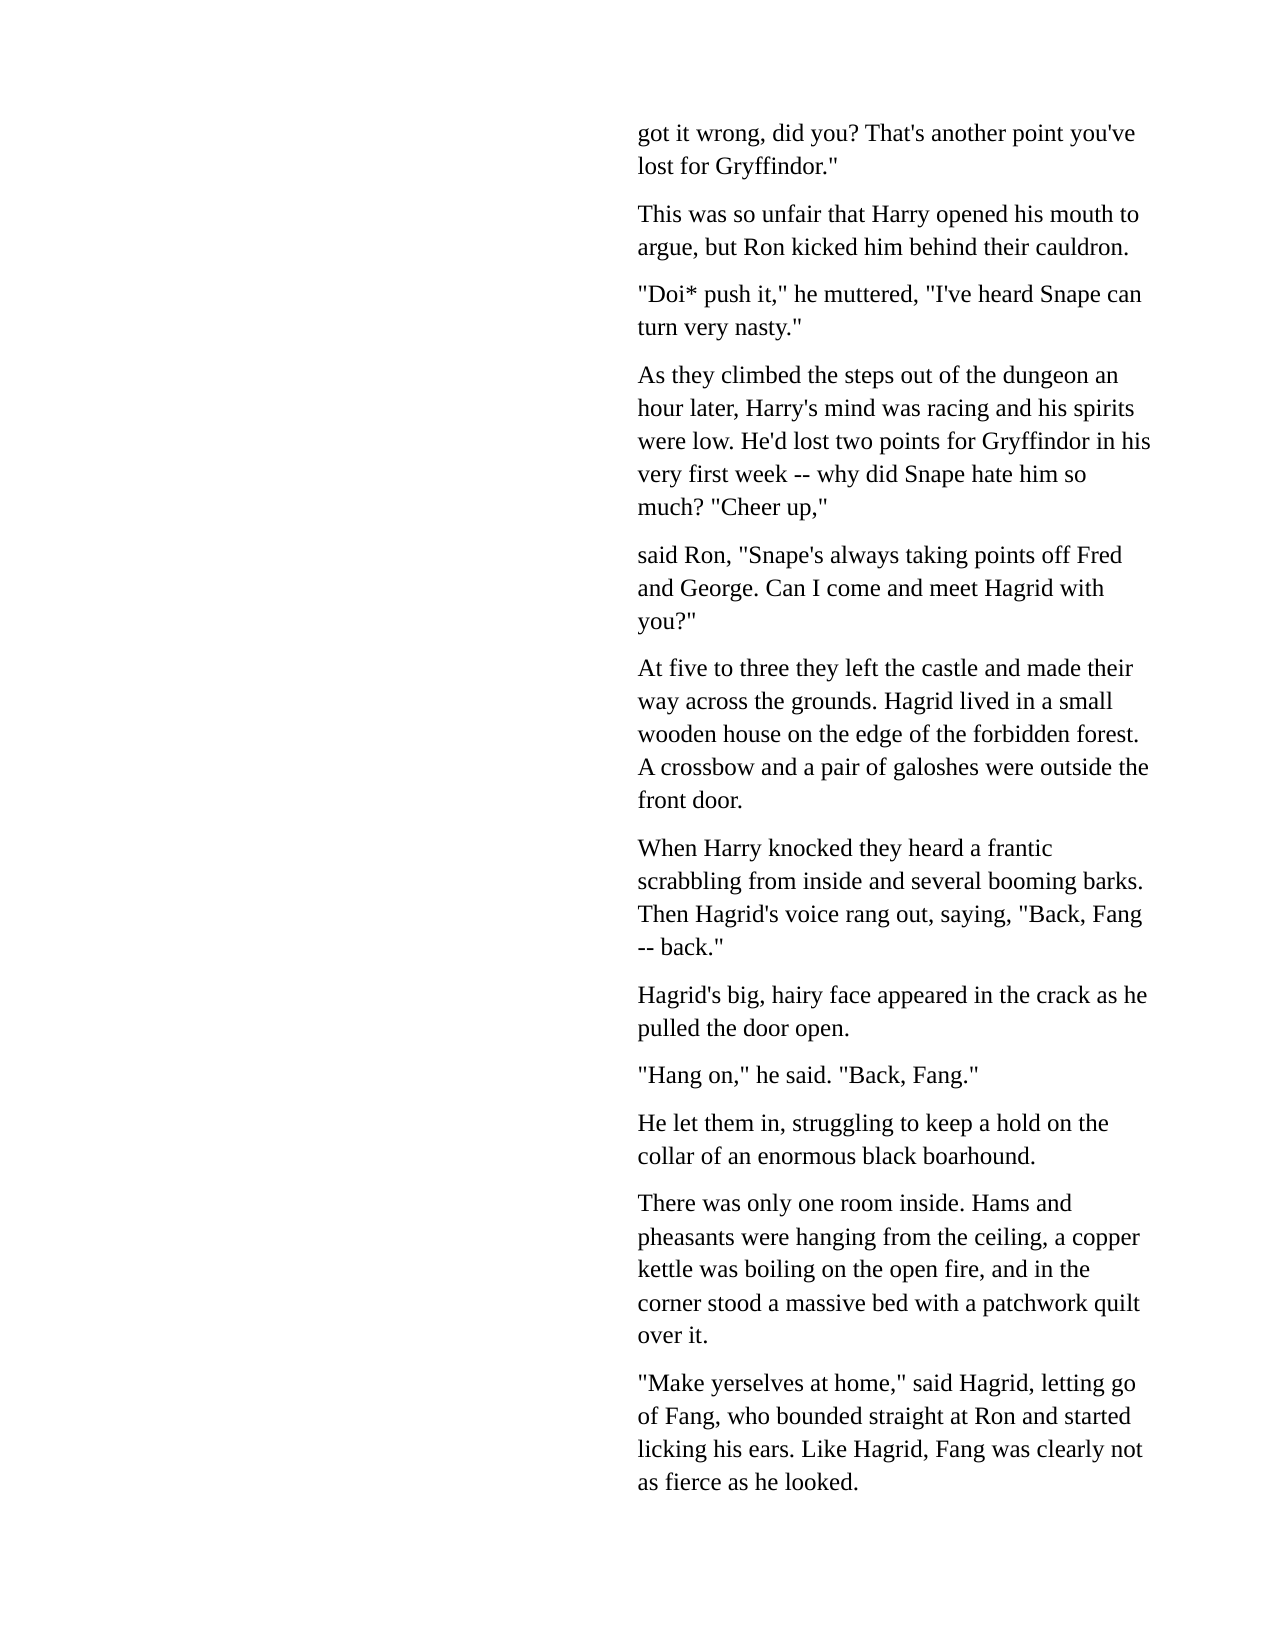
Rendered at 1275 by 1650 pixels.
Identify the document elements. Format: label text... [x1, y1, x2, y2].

table_cell [118, 199, 637, 279]
table_cell said Ron, "Snape's always taking points off Fred and George. Can I come and meet Hagrid with you?" [638, 540, 1157, 653]
table_cell At five to three they left the castle and made their way across the grounds. Hagrid lived in a small wooden house on the edge of the forbidden forest. A crossbow and a pair of galoshes were outside the front door. [638, 653, 1157, 833]
table_cell [118, 1368, 637, 1515]
table_cell [118, 540, 637, 653]
table_cell [118, 1108, 637, 1188]
table_cell [118, 1060, 637, 1108]
table_cell [118, 653, 637, 833]
table_cell [118, 360, 637, 540]
table_cell [118, 833, 637, 980]
table_cell [118, 980, 637, 1060]
table_cell There was only one room inside. Hams and pheasants were hanging from the ceiling, a copper kettle was boiling on the open fire, and in the corner stood a massive bed with a patchwork quilt over it. [638, 1189, 1157, 1368]
table_cell This was so unfair that Harry opened his mouth to argue, but Ron kicked him behind their cauldron. [638, 199, 1157, 279]
table_cell [118, 279, 637, 360]
table_cell Hagrid's big, hairy face appeared in the crack as he pulled the door open. [638, 980, 1157, 1060]
table_cell When Harry knocked they heard a frantic scrabbling from inside and several booming barks. Then Hagrid's voice rang out, saying, "Back, Fang -- back." [638, 833, 1157, 980]
table_cell "Doi* push it," he muttered, "I've heard Snape can turn very nasty." [638, 279, 1157, 360]
table_cell "Make yerselves at home," said Hagrid, letting go of Fang, who bounded straight at Ron and started licking his ears. Like Hagrid, Fang was clearly not as fierce as he looked. [638, 1368, 1157, 1515]
table_cell got it wrong, did you? That's another point you've lost for Gryffindor." [638, 118, 1157, 199]
table_cell [118, 1189, 637, 1368]
table_cell As they climbed the steps out of the dungeon an hour later, Harry's mind was racing and his spirits were low. He'd lost two points for Gryffindor in his very first week -- why did Snape hate him so much? "Cheer up," [638, 360, 1157, 540]
table_cell He let them in, struggling to keep a hold on the collar of an enormous black boarhound. [638, 1108, 1157, 1188]
table_cell "Hang on," he said. "Back, Fang." [638, 1060, 1157, 1108]
table_cell [118, 118, 637, 199]
